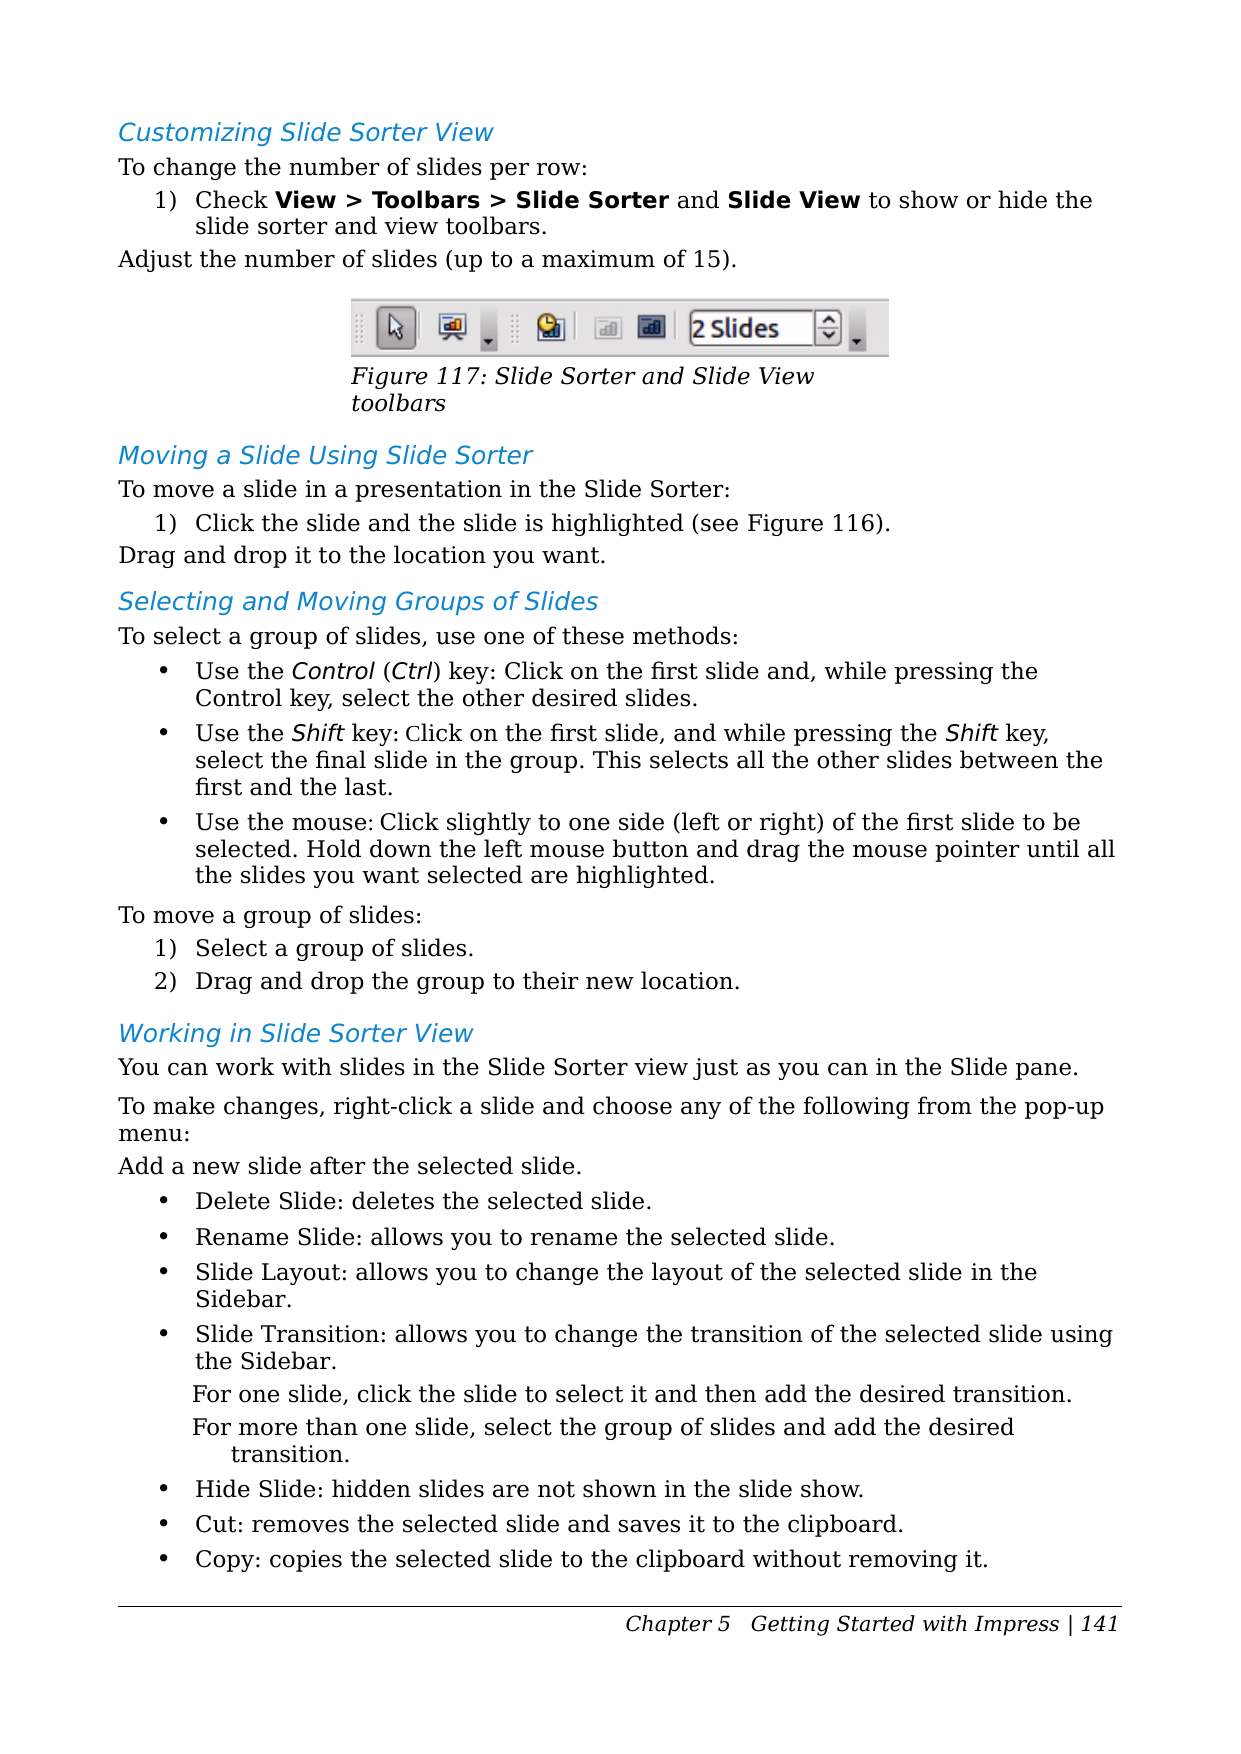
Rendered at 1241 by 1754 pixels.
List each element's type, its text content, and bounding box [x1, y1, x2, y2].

list Check View > Toolbars > Slide Sorter and Slide View to show or hide the slide sorter and view toolbars. [177, 187, 1122, 240]
list Slide Layout: allows you to change the layout of the selected slide in the Sidebar. [156, 1257, 1122, 1313]
list Slide Transition: allows you to change the transition of the selected slide using the Sidebar. [156, 1319, 1122, 1375]
list Hide Slide: hidden slides are not shown in the slide show. [156, 1474, 1122, 1503]
list To move a group of slides: [118, 902, 1122, 928]
list Drag and drop the group to their new location. [177, 968, 1122, 994]
picture [351, 298, 889, 357]
list To move a slide in a presentation in the Slide Sorter: [118, 477, 1122, 503]
subtitle Working in Slide Sorter View [118, 1019, 1122, 1048]
list Delete Slide: deletes the selected slide. [156, 1186, 1122, 1215]
list To make changes, right-click a slide and choose any of the following from the pop-up menu: [118, 1093, 1122, 1147]
text Drag and drop it to the location you want. [118, 543, 1122, 569]
list For more than one slide, select the group of slides and add the desired transition. [192, 1414, 1122, 1467]
list Click the slide and the slide is highlighted (see Figure 116). [177, 510, 1122, 536]
list Add a new slide after the selected slide. [118, 1153, 1122, 1180]
list Select a group of slides. [177, 935, 1122, 962]
text Adjust the number of slides (up to a maximum of 15). [118, 246, 1122, 273]
list Copy: copies the selected slide to the clipboard without removing it. [156, 1544, 1122, 1574]
list Rename Slide: allows you to rename the selected slide. [156, 1222, 1122, 1251]
list To select a group of slides, use one of these methods: [118, 623, 1122, 649]
list Use the Control (Ctrl) key: Click on the first slide and, while pressing the Control key, select the other desired slides. [156, 656, 1122, 712]
subtitle Moving a Slide Using Slide Sorter [118, 441, 1122, 470]
list For one slide, click the slide to select it and then add the desired transition. [192, 1381, 1122, 1408]
subtitle Selecting and Moving Groups of Slides [118, 587, 1122, 616]
subtitle Customizing Slide Sorter View [118, 118, 1122, 147]
text You can work with slides in the Slide Sorter view just as you can in the Slide pane. [118, 1054, 1122, 1081]
list Use the Shift key: Click on the first slide, and while pressing the Shift key, select the final slide in the group. This selects all the other slides between the first and the last. [156, 718, 1122, 801]
list To change the number of slides per row: [118, 154, 1122, 180]
text Figure 117: Slide Sorter and Slide View toolbars [351, 363, 889, 417]
list Use the mouse: Click slightly to one side (left or right) of the first slide to be selected. Hold down the left mouse button and drag the mouse pointer until all the slides you want selected are highlighted. [156, 807, 1122, 889]
list Cut: removes the selected slide and saves it to the clipboard. [156, 1509, 1122, 1538]
